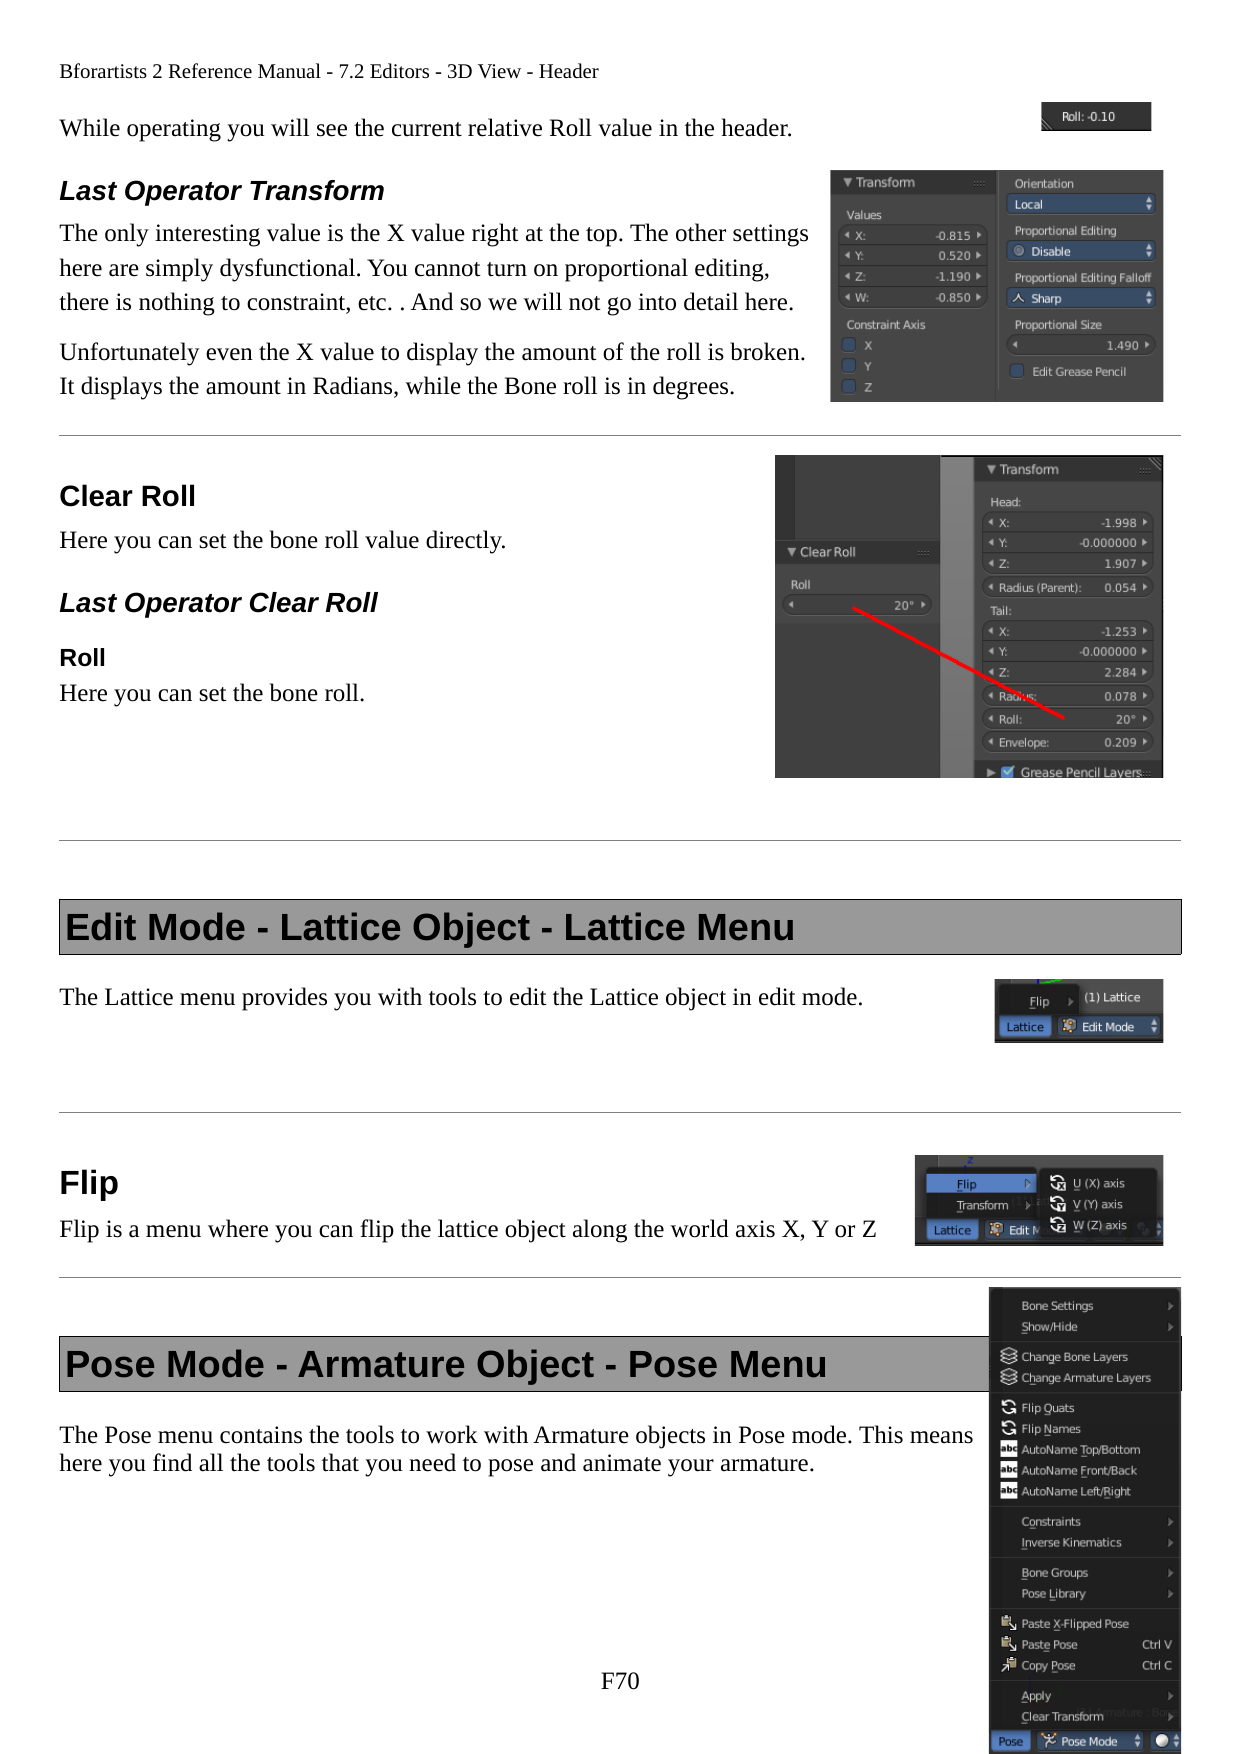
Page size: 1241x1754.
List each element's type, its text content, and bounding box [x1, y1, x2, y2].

subtitle Last Operator Clear Roll [59, 587, 775, 618]
text The Lattice menu provides you with tools to edit the Lattice object in edit mode. [59, 982, 994, 1011]
subtitle Clear Roll [59, 479, 775, 513]
subtitle [1164, 479, 1181, 513]
picture [914, 1155, 1164, 1246]
text The Pose menu contains the tools to work with Armature objects in Pose mode. This means here you find all the tools that you need to pose and animate your armature. [59, 1420, 988, 1477]
subtitle [1164, 643, 1181, 672]
text Here you can set the bone roll value directly. [59, 525, 775, 554]
picture [994, 979, 1164, 1043]
subtitle [1164, 587, 1181, 618]
text Unfortunately even the X value to display the amount of the roll is broken. It displays the amount in Radians, while the Bone roll is in degrees. [59, 337, 830, 400]
text The only interesting value is the X value right at the top. The other settings here are simply dysfunctional. You cannot turn on proportional editing, there is nothing to constraint, etc. . And so we will not go into detail here. [59, 218, 830, 316]
picture [988, 1287, 1182, 1754]
table_header Pose Mode - Armature Object - Pose Menu [60, 1337, 988, 1391]
subtitle [1164, 174, 1181, 206]
text Here you can set the bone roll. [59, 678, 775, 707]
picture [775, 455, 1164, 778]
picture [830, 170, 1164, 402]
text While operating you will see the current relative Roll value in the header. [59, 113, 1181, 141]
subtitle Roll [59, 643, 775, 672]
subtitle Flip [59, 1162, 914, 1201]
text Flip is a menu where you can flip the lattice object along the world axis X, Y or Z [59, 1214, 914, 1242]
picture [1041, 102, 1152, 131]
subtitle Last Operator Transform [59, 174, 830, 206]
subtitle [1164, 1162, 1181, 1201]
table_header Edit Mode - Lattice Object - Lattice Menu [60, 900, 1181, 954]
